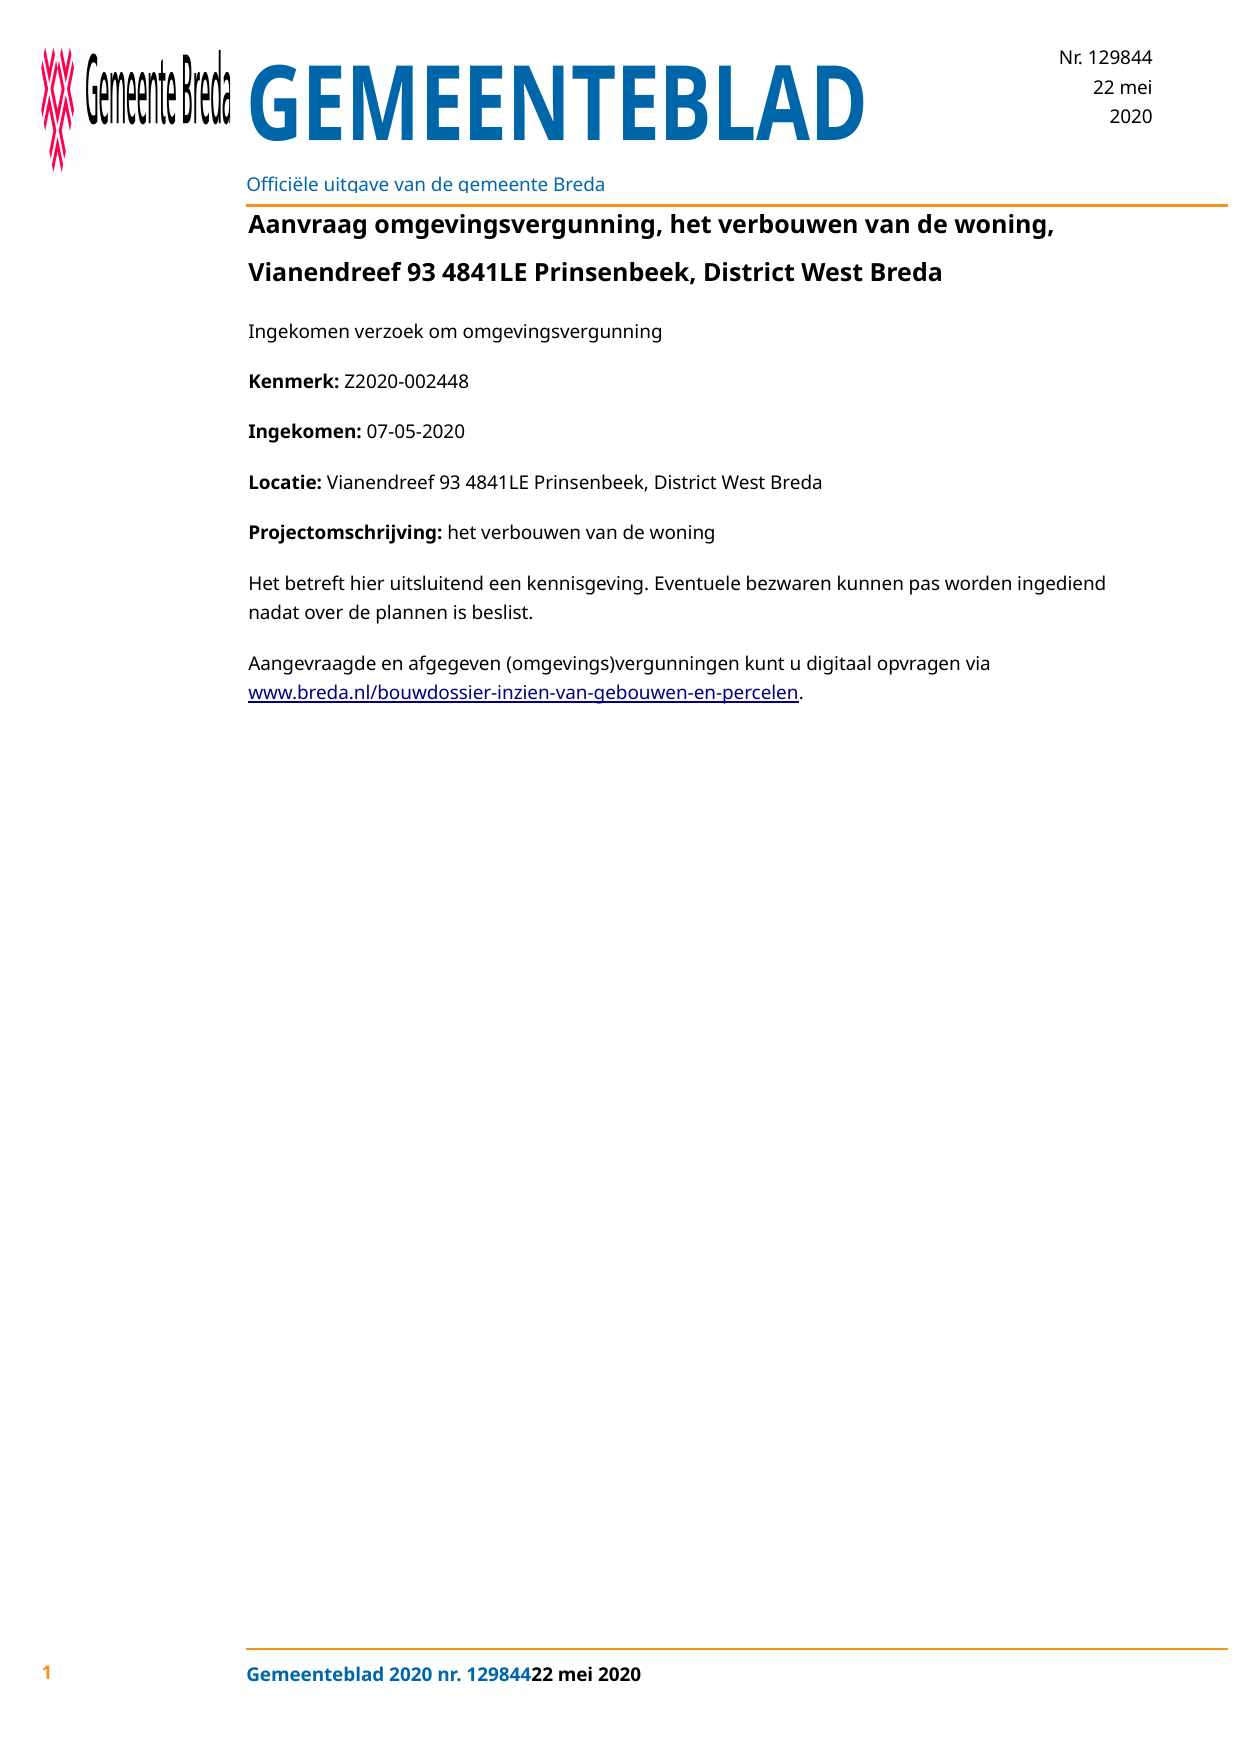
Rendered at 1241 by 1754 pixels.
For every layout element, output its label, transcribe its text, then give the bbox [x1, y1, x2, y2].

text Ingekomen verzoek om omgevingsvergunning [248, 318, 1152, 344]
text Het betreft hier uitsluitend een kennisgeving. Eventuele bezwaren kunnen pas worden ingediend nadat over de plannen is beslist. [248, 570, 1152, 625]
text Locatie: Vianendreef 93 4841LE Prinsenbeek, District West Breda [248, 469, 1152, 495]
text Aangevraagde en afgegeven (omgevings)vergunningen kunt u digitaal opvragen via www.breda.nl/bouwdossier-inzien-van-gebouwen-en-percelen. [248, 650, 1152, 705]
text Aanvraag omgevingsvergunning, het verbouwen van de woning, Vianendreef 93 4841LE Prinsenbeek, District West Breda [248, 207, 1152, 288]
text Kenmerk: Z2020-002448 [248, 368, 1152, 394]
text Ingekomen: 07-05-2020 [248, 419, 1152, 444]
picture [41, 47, 231, 172]
text Projectomschrijving: het verbouwen van de woning [248, 519, 1152, 545]
